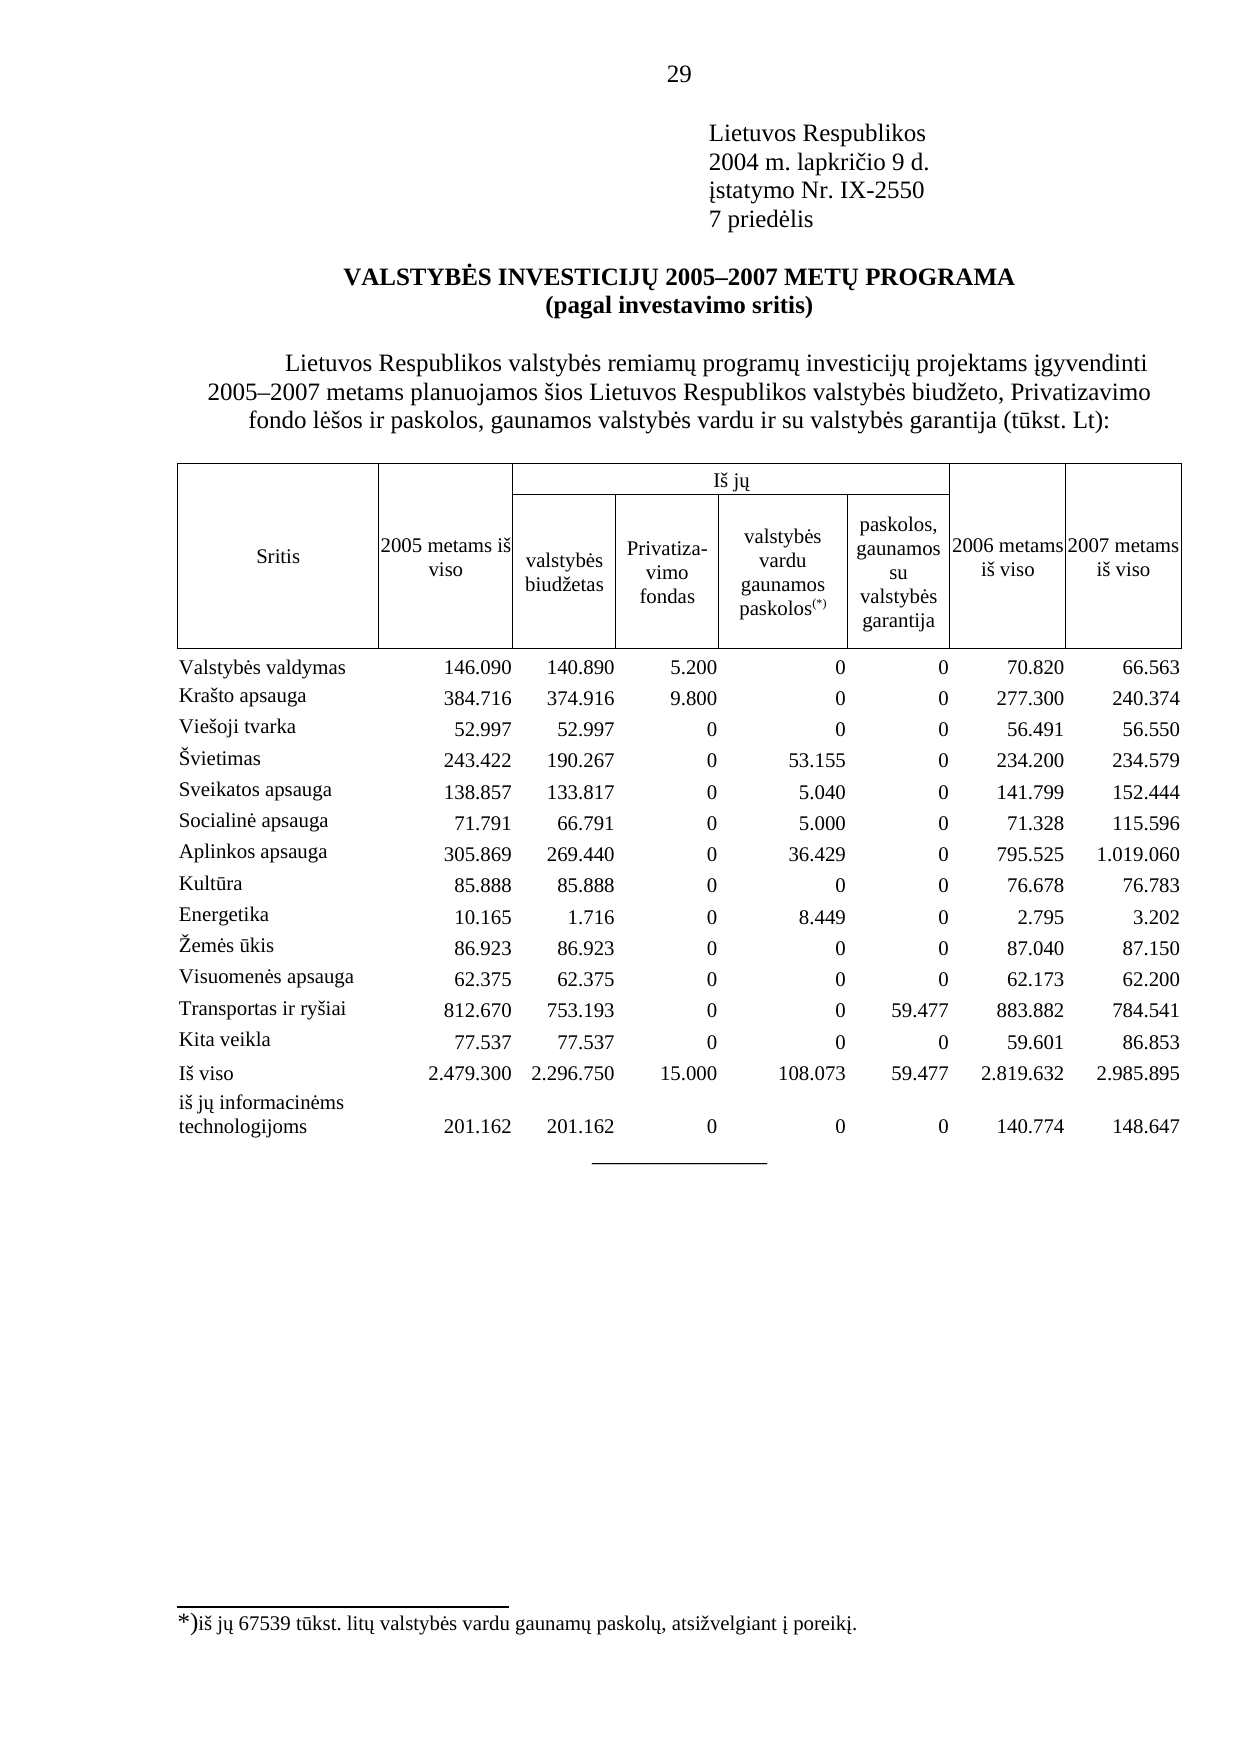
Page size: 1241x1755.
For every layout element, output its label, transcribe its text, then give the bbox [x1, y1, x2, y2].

table_cell 10.165 [379, 898, 513, 929]
table_cell 0 [616, 710, 718, 741]
table_cell 0 [847, 898, 950, 929]
table_cell 77.537 [513, 1023, 616, 1054]
table_cell 812.670 [379, 991, 513, 1022]
table_cell Žemės ūkis [177, 929, 378, 960]
table_cell valstybės vardu gaunamos paskolos( [719, 495, 847, 647]
text (pagal investavimo sritis) [177, 291, 1181, 319]
table_cell 0 [847, 866, 950, 897]
table_cell 2.296.750 [513, 1054, 616, 1085]
table_cell Privatiza-vimo fondas [616, 495, 718, 647]
table_cell 0 [719, 710, 847, 741]
table_cell 0 [616, 866, 718, 897]
table_cell Visuomenės apsauga [177, 960, 378, 991]
table_cell 0 [719, 929, 847, 960]
table_cell 5.000 [719, 804, 847, 835]
table_cell 0 [847, 649, 950, 679]
table_cell 85.888 [513, 866, 616, 897]
table_header Sritis [178, 464, 378, 647]
table_cell 66.563 [1065, 649, 1181, 679]
table_cell 0 [719, 960, 847, 991]
table_cell 374.916 [513, 679, 616, 710]
table_cell 795.525 [950, 835, 1065, 866]
table_cell 71.328 [950, 804, 1065, 835]
table_cell 0 [616, 991, 718, 1022]
table_cell 86.853 [1065, 1023, 1181, 1054]
text 2004 m. lapkričio 9 d. [177, 147, 1181, 176]
table_cell 0 [719, 866, 847, 897]
table_cell 277.300 [950, 679, 1065, 710]
table_cell 5.040 [719, 773, 847, 804]
table_cell 0 [616, 898, 718, 929]
table_cell Aplinkos apsauga [177, 835, 378, 866]
table_cell Iš viso [177, 1054, 378, 1085]
table_cell 0 [847, 1085, 950, 1138]
table_cell 36.429 [719, 835, 847, 866]
table_cell 0 [616, 741, 718, 772]
table_cell 234.200 [950, 741, 1065, 772]
table_cell 52.997 [379, 710, 513, 741]
table_cell 59.601 [950, 1023, 1065, 1054]
table_cell 190.267 [513, 741, 616, 772]
table_cell 77.537 [379, 1023, 513, 1054]
table_cell 87.150 [1065, 929, 1181, 960]
table_cell Kultūra [177, 866, 378, 897]
table_cell 15.000 [616, 1054, 718, 1085]
table_cell 76.678 [950, 866, 1065, 897]
table_cell 234.579 [1065, 741, 1181, 772]
table_header Iš jų [513, 464, 949, 494]
table_cell 0 [719, 679, 847, 710]
table_cell 62.173 [950, 960, 1065, 991]
text Lietuvos Respublikos [177, 118, 1181, 147]
table_cell 52.997 [513, 710, 616, 741]
table_cell 3.202 [1065, 898, 1181, 929]
table_cell 0 [847, 929, 950, 960]
table_cell 0 [847, 1023, 950, 1054]
table_cell 66.791 [513, 804, 616, 835]
table_header 2005 metams iš viso [379, 464, 512, 647]
text Lietuvos Respublikos valstybės remiamų programų investicijų projektams įgyvendinti 2005–2007 metams planuojamos šios Lietuvos Respublikos valstybės biudžeto, Privatizavimo fondo lėšos ir paskolos, gaunamos valstybės vardu ir su valstybės garantija (tūkst. Lt): [177, 348, 1181, 434]
table_cell 9.800 [616, 679, 718, 710]
table_cell 784.541 [1065, 991, 1181, 1022]
table_cell Švietimas [177, 741, 378, 772]
table_cell 140.774 [950, 1085, 1065, 1138]
table_cell 201.162 [379, 1085, 513, 1138]
table_cell 62.200 [1065, 960, 1181, 991]
table_cell 0 [847, 679, 950, 710]
table_cell 62.375 [379, 960, 513, 991]
table_cell 115.596 [1065, 804, 1181, 835]
table_cell 148.647 [1065, 1085, 1181, 1138]
table_cell 1.019.060 [1065, 835, 1181, 866]
table_cell Sveikatos apsauga [177, 773, 378, 804]
table_cell 76.783 [1065, 866, 1181, 897]
table_cell 883.882 [950, 991, 1065, 1022]
table_cell 86.923 [513, 929, 616, 960]
table_cell 0 [616, 773, 718, 804]
table_cell Transportas ir ryšiai [177, 991, 378, 1022]
table_cell Socialinė apsauga [177, 804, 378, 835]
table_cell 2.819.632 [950, 1054, 1065, 1085]
table_cell 71.791 [379, 804, 513, 835]
table_cell 0 [616, 960, 718, 991]
table_cell 86.923 [379, 929, 513, 960]
text 7 priedėlis [177, 204, 1181, 233]
table_cell 2.479.300 [379, 1054, 513, 1085]
table_cell 243.422 [379, 741, 513, 772]
table_cell 70.820 [950, 649, 1065, 679]
table_cell 305.869 [379, 835, 513, 866]
table_cell valstybės biudžetas [513, 495, 615, 647]
table_cell 85.888 [379, 866, 513, 897]
table_cell 2.985.895 [1065, 1054, 1181, 1085]
table_cell 59.477 [847, 1054, 950, 1085]
table_cell 87.040 [950, 929, 1065, 960]
table_cell Viešoji tvarka [177, 710, 378, 741]
table_cell 201.162 [513, 1085, 616, 1138]
text ______________ [177, 1138, 1181, 1167]
table_cell 0 [719, 1085, 847, 1138]
table_cell 141.799 [950, 773, 1065, 804]
table_cell 0 [719, 649, 847, 679]
text VALSTYBĖS INVESTICIJŲ 2005–2007 METŲ PROGRAMA [177, 262, 1181, 291]
table_cell 140.890 [513, 649, 616, 679]
table_cell 108.073 [719, 1054, 847, 1085]
table_cell iš jų informacinėms technologijoms [177, 1085, 378, 1138]
table_cell 0 [616, 1023, 718, 1054]
table_cell 753.193 [513, 991, 616, 1022]
table_cell 8.449 [719, 898, 847, 929]
table_cell 0 [616, 929, 718, 960]
table_cell 56.550 [1065, 710, 1181, 741]
table_cell 0 [847, 773, 950, 804]
table_cell 56.491 [950, 710, 1065, 741]
table_cell 146.090 [379, 649, 513, 679]
table_header 2007 metams iš viso [1066, 464, 1181, 647]
table_cell 0 [616, 1085, 718, 1138]
table_cell 5.200 [616, 649, 718, 679]
table_cell 0 [616, 804, 718, 835]
text įstatymo Nr. IX-2550 [177, 176, 1181, 204]
table_cell 0 [847, 804, 950, 835]
table_header 2006 metams iš viso [950, 464, 1065, 647]
table_cell Krašto apsauga [177, 679, 378, 710]
table_cell 240.374 [1065, 679, 1181, 710]
table_cell 133.817 [513, 773, 616, 804]
table_cell 384.716 [379, 679, 513, 710]
table_cell 152.444 [1065, 773, 1181, 804]
table_cell 0 [847, 710, 950, 741]
table_cell 0 [616, 835, 718, 866]
table_cell 0 [847, 741, 950, 772]
table_cell Valstybės valdymas [177, 649, 378, 679]
table_cell 1.716 [513, 898, 616, 929]
table_cell Energetika [177, 898, 378, 929]
table_cell 0 [847, 960, 950, 991]
table_cell 0 [847, 835, 950, 866]
table_cell 0 [719, 1023, 847, 1054]
table_cell 269.440 [513, 835, 616, 866]
table_cell 53.155 [719, 741, 847, 772]
table_cell 138.857 [379, 773, 513, 804]
table_cell 2.795 [950, 898, 1065, 929]
table_cell 59.477 [847, 991, 950, 1022]
table_cell 62.375 [513, 960, 616, 991]
table_cell Kita veikla [177, 1023, 378, 1054]
table_cell paskolos, gaunamos su valstybės garantija [848, 495, 949, 647]
table_cell 0 [719, 991, 847, 1022]
